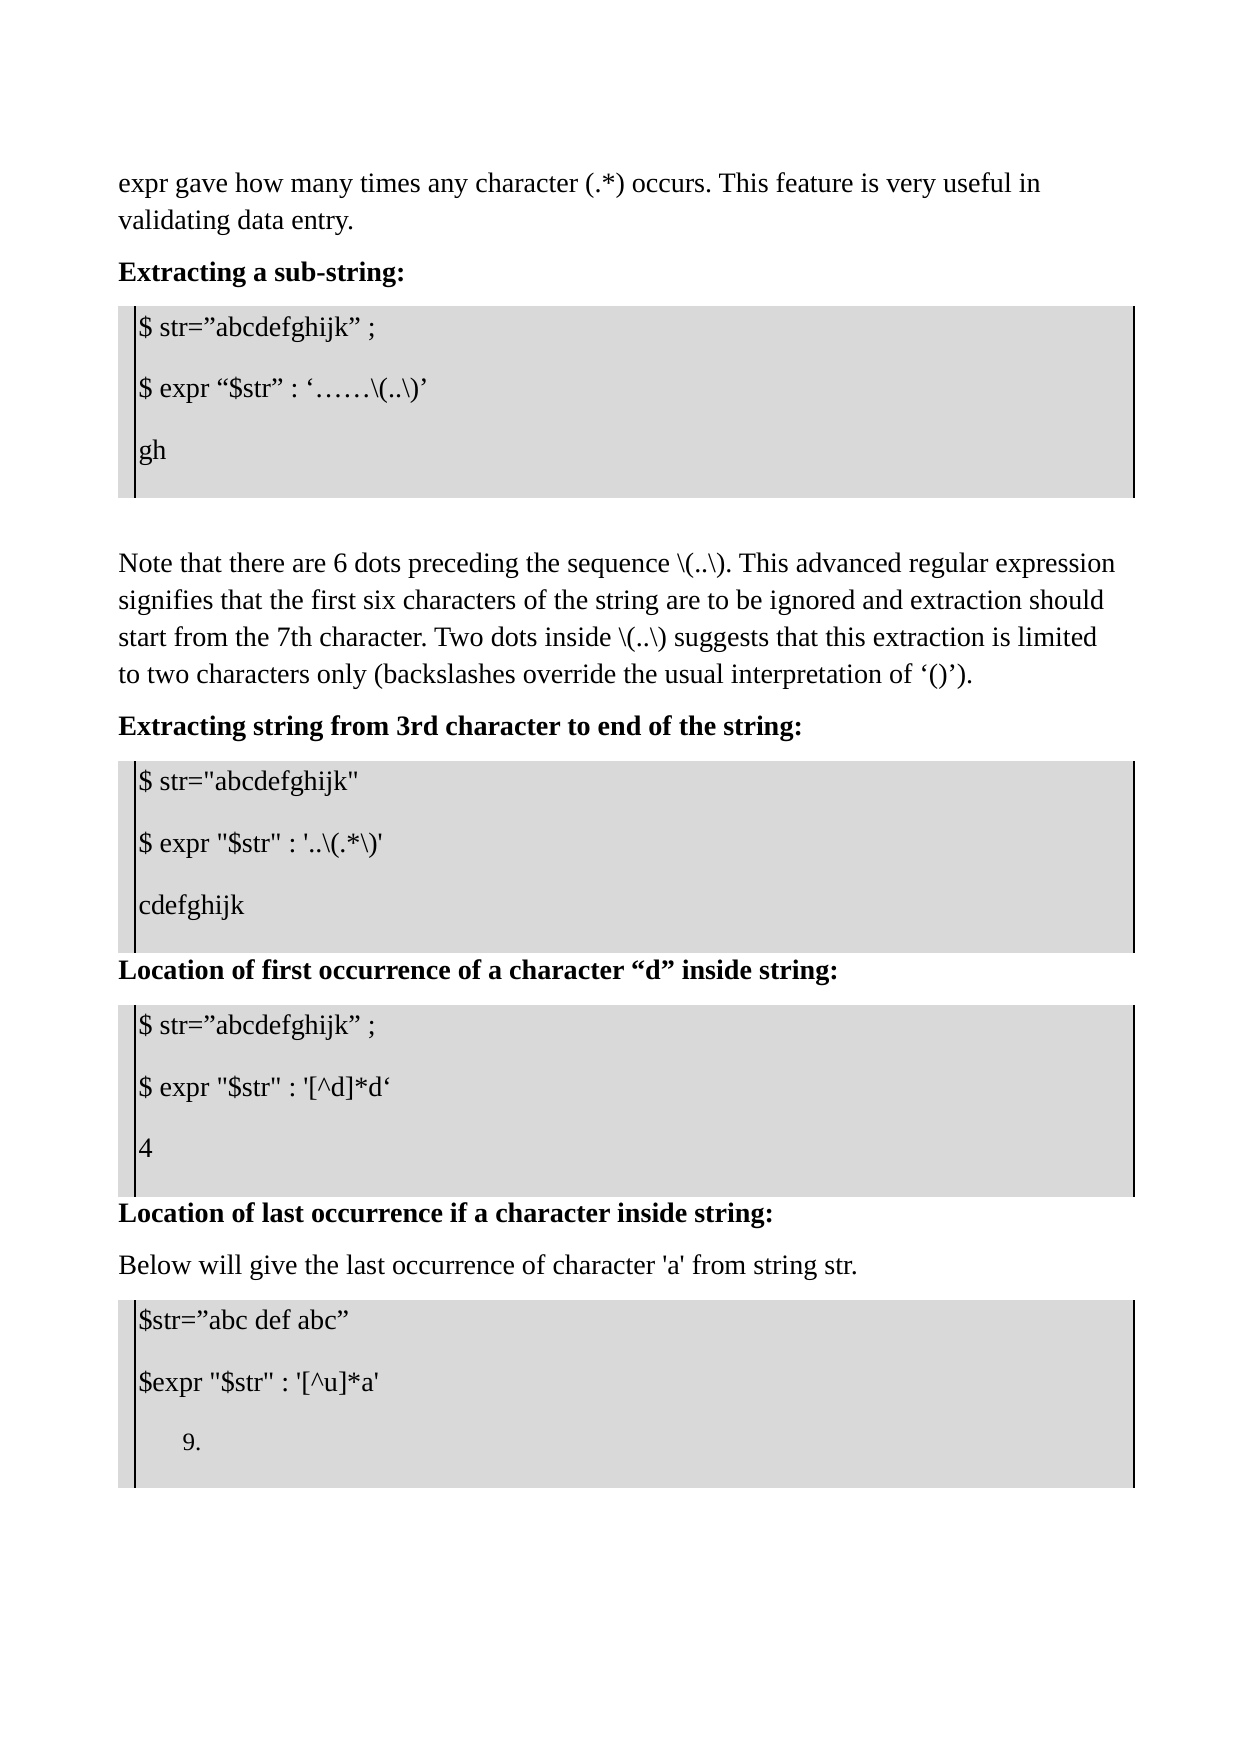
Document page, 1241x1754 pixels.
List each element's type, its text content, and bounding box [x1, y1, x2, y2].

table_header [118, 1005, 134, 1197]
text Extracting string from 3rd character to end of the string: [118, 709, 1122, 742]
table_header $ str=”abcdefghijk” ; $ expr “$str” : ‘……\(..\)’ gh [136, 306, 1133, 498]
table_header $str=”abc def abc” $expr "$str" : '[^u]*a' [136, 1300, 1133, 1488]
text Note that there are 6 dots preceding the sequence \(..\). This advanced regular expression signifies that the first six characters of the string are to be ignored and extraction should start from the 7th character. Two dots inside \(..\) suggests that this extraction is limited to two characters only (backslashes override the usual interpretation of ‘()’). [118, 546, 1122, 690]
table_header [118, 306, 134, 498]
table_header $ str=”abcdefghijk” ; $ expr "$str" : '[^d]*d‘ 4 [136, 1005, 1133, 1197]
text expr gave how many times any character (.*) occurs. This feature is very useful in validating data entry. [118, 166, 1122, 235]
text Below will give the last occurrence of character 'a' from string str. [118, 1248, 1122, 1281]
table_header [118, 1300, 134, 1488]
text Location of last occurrence if a character inside string: [118, 1197, 1122, 1229]
table_header [118, 761, 134, 953]
table_header $ str="abcdefghijk" $ expr "$str" : '..\(.*\)' cdefghijk [136, 761, 1133, 953]
text Extracting a sub-string: [118, 255, 1122, 287]
text Location of first occurrence of a character “d” inside string: [118, 953, 1122, 985]
